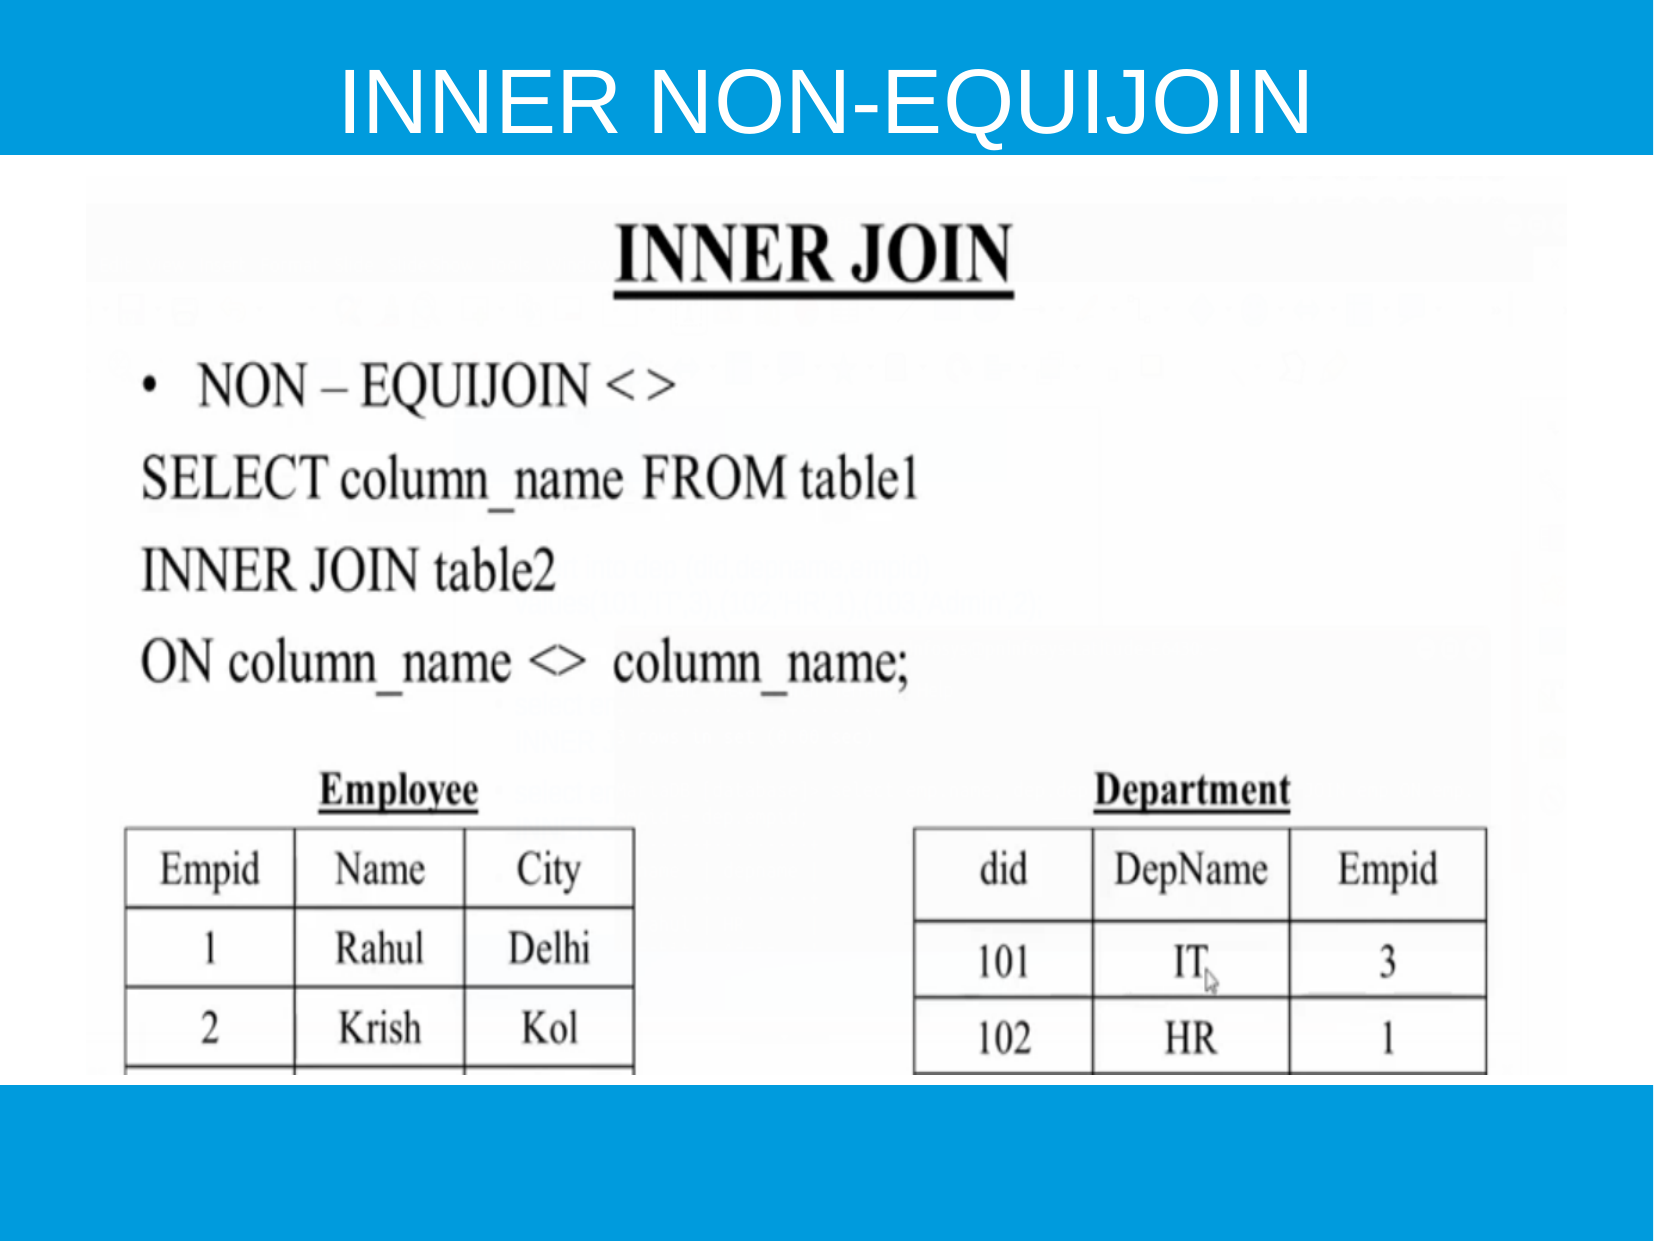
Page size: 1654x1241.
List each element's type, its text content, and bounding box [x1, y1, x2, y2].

title INNER NON-EQUIJOIN [82, 49, 1571, 155]
picture [86, 176, 1567, 1075]
